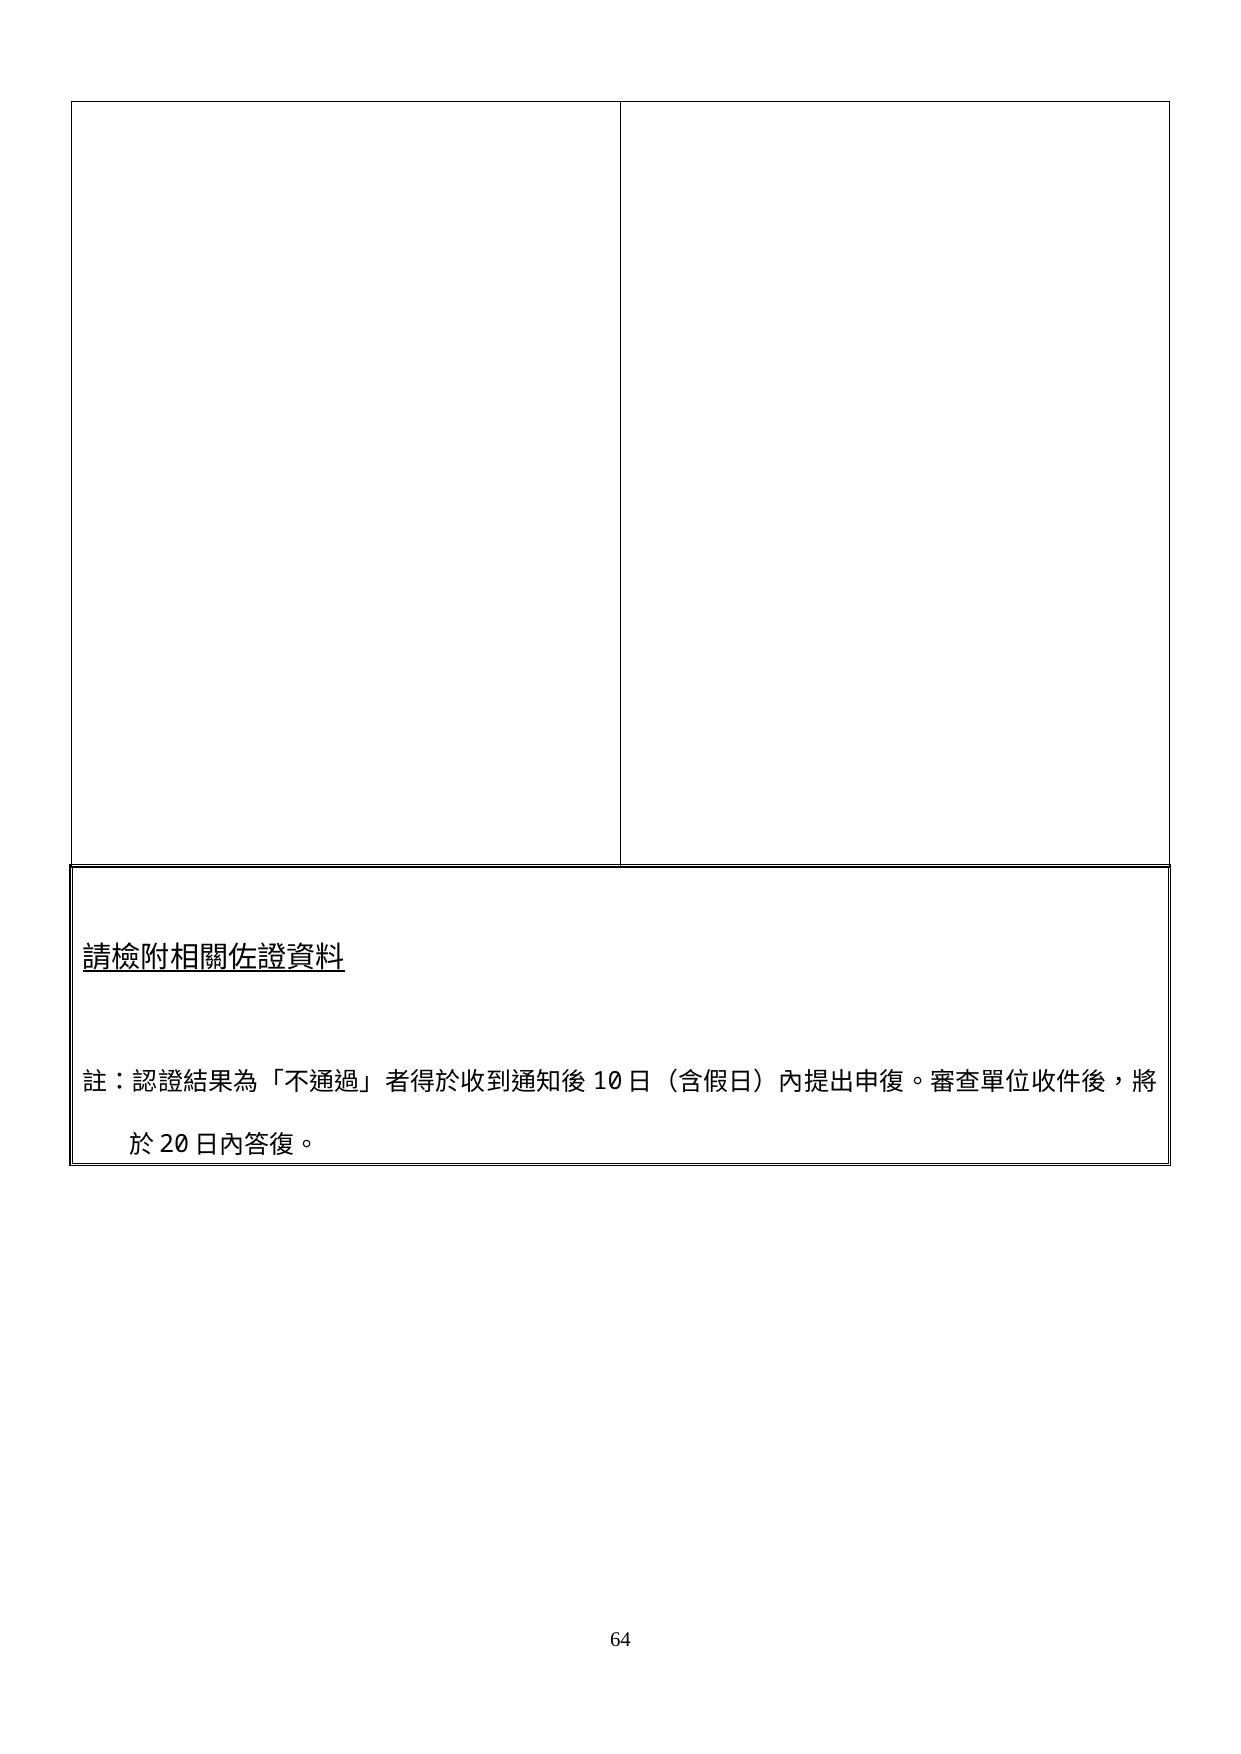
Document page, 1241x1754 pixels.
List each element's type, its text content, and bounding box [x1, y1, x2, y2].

table_cell [621, 102, 1169, 864]
table_cell 請檢附相關佐證資料 註：認證結果為「不通過」者得於收到通知後10日（含假日）內提出申復。審查單位收件後，將於20日內答復。 [73, 868, 1168, 1163]
table_cell [72, 102, 620, 864]
